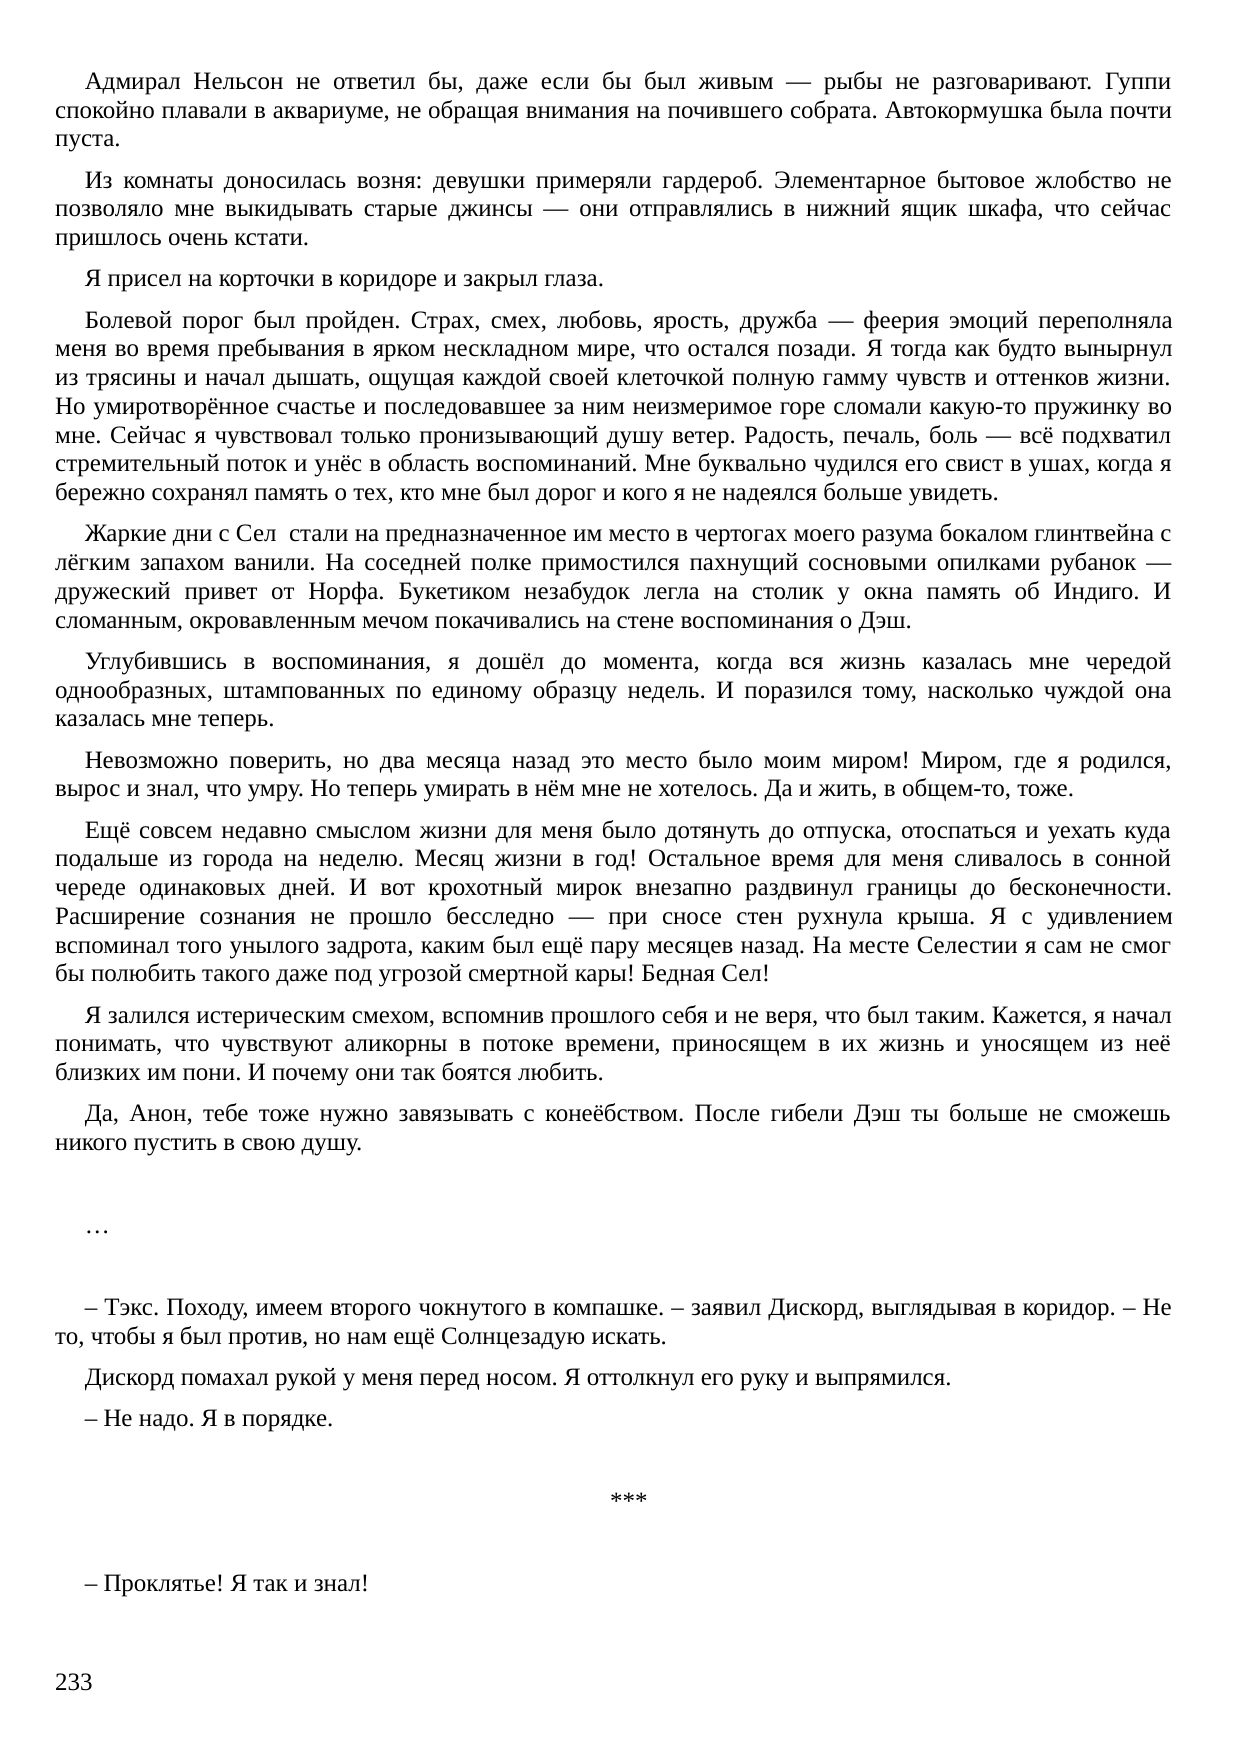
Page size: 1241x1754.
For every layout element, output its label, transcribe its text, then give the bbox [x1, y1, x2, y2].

text – Проклятье! Я так и знал! [55, 1568, 1173, 1597]
text Болевой порог был пройден. Страх, смех, любовь, ярость, дружба — феерия эмоций переполняла меня во время пребывания в ярком нескладном мире, что остался позади. Я тогда как будто вынырнул из трясины и начал дышать, ощущая каждой своей клеточкой полную гамму чувств и оттенков жизни. Но умиротворённое счастье и последовавшее за ним неизмеримое горе сломали какую-то пружинку во мне. Сейчас я чувствовал только пронизывающий душу ветер. Радость, печаль, боль — всё подхватил стремительный поток и унёс в область воспоминаний. Мне буквально чудился его свист в ушах, когда я бережно сохранял память о тех, кто мне был дорог и кого я не надеялся больше увидеть. [55, 305, 1173, 506]
text Адмирал Нельсон не ответил бы, даже если бы был живым — рыбы не разговаривают. Гуппи спокойно плавали в аквариуме, не обращая внимания на почившего собрата. Автокормушка была почти пуста. [55, 66, 1173, 152]
text Невозможно поверить, но два месяца назад это место было моим миром! Миром, где я родился, вырос и знал, что умру. Но теперь умирать в нём мне не хотелось. Да и жить, в общем-то, тоже. [55, 745, 1173, 802]
text … [55, 1210, 1173, 1238]
text – Тэкс. Походу, имеем второго чокнутого в компашке. – заявил Дискорд, выглядывая в коридор. – Не то, чтобы я был против, но нам ещё Солнцезадую искать. [55, 1292, 1173, 1350]
text Углубившись в воспоминания, я дошёл до момента, когда вся жизнь казалась мне чередой однообразных, штампованных по единому образцу недель. И поразился тому, насколько чуждой она казалась мне теперь. [55, 646, 1173, 732]
text Ещё совсем недавно смыслом жизни для меня было дотянуть до отпуска, отоспаться и уехать куда подальше из города на неделю. Месяц жизни в год! Остальное время для меня сливалось в сонной череде одинаковых дней. И вот крохотный мирок внезапно раздвинул границы до бесконечности. Расширение сознания не прошло бесследно — при сносе стен рухнула крыша. Я с удивлением вспоминал того унылого задрота, каким был ещё пару месяцев назад. На месте Селестии я сам не смог бы полюбить такого даже под угрозой смертной кары! Бедная Сел! [55, 815, 1173, 987]
text *** [55, 1486, 1173, 1515]
text Я залился истерическим смехом, вспомнив прошлого себя и не веря, что был таким. Кажется, я начал понимать, что чувствуют аликорны в потоке времени, приносящем в их жизнь и уносящем из неё близких им пони. И почему они так боятся любить. [55, 1000, 1173, 1086]
text Дискорд помахал рукой у меня перед носом. Я оттолкнул его руку и выпрямился. [55, 1362, 1173, 1391]
text Да, Анон, тебе тоже нужно завязывать с конеёбством. После гибели Дэш ты больше не сможешь никого пустить в свою душу. [55, 1098, 1173, 1156]
text – Не надо. Я в порядке. [55, 1403, 1173, 1432]
text Я присел на корточки в коридоре и закрыл глаза. [55, 263, 1173, 292]
text Жаркие дни с Сел стали на предназначенное им место в чертогах моего разума бокалом глинтвейна с лёгким запахом ванили. На соседней полке примостился пахнущий сосновыми опилками рубанок — дружеский привет от Норфа. Букетиком незабудок легла на столик у окна память об Индиго. И сломанным, окровавленным мечом покачивались на стене воспоминания о Дэш. [55, 518, 1173, 633]
text Из комнаты доносилась возня: девушки примеряли гардероб. Элементарное бытовое жлобство не позволяло мне выкидывать старые джинсы — они отправлялись в нижний ящик шкафа, что сейчас пришлось очень кстати. [55, 165, 1173, 251]
